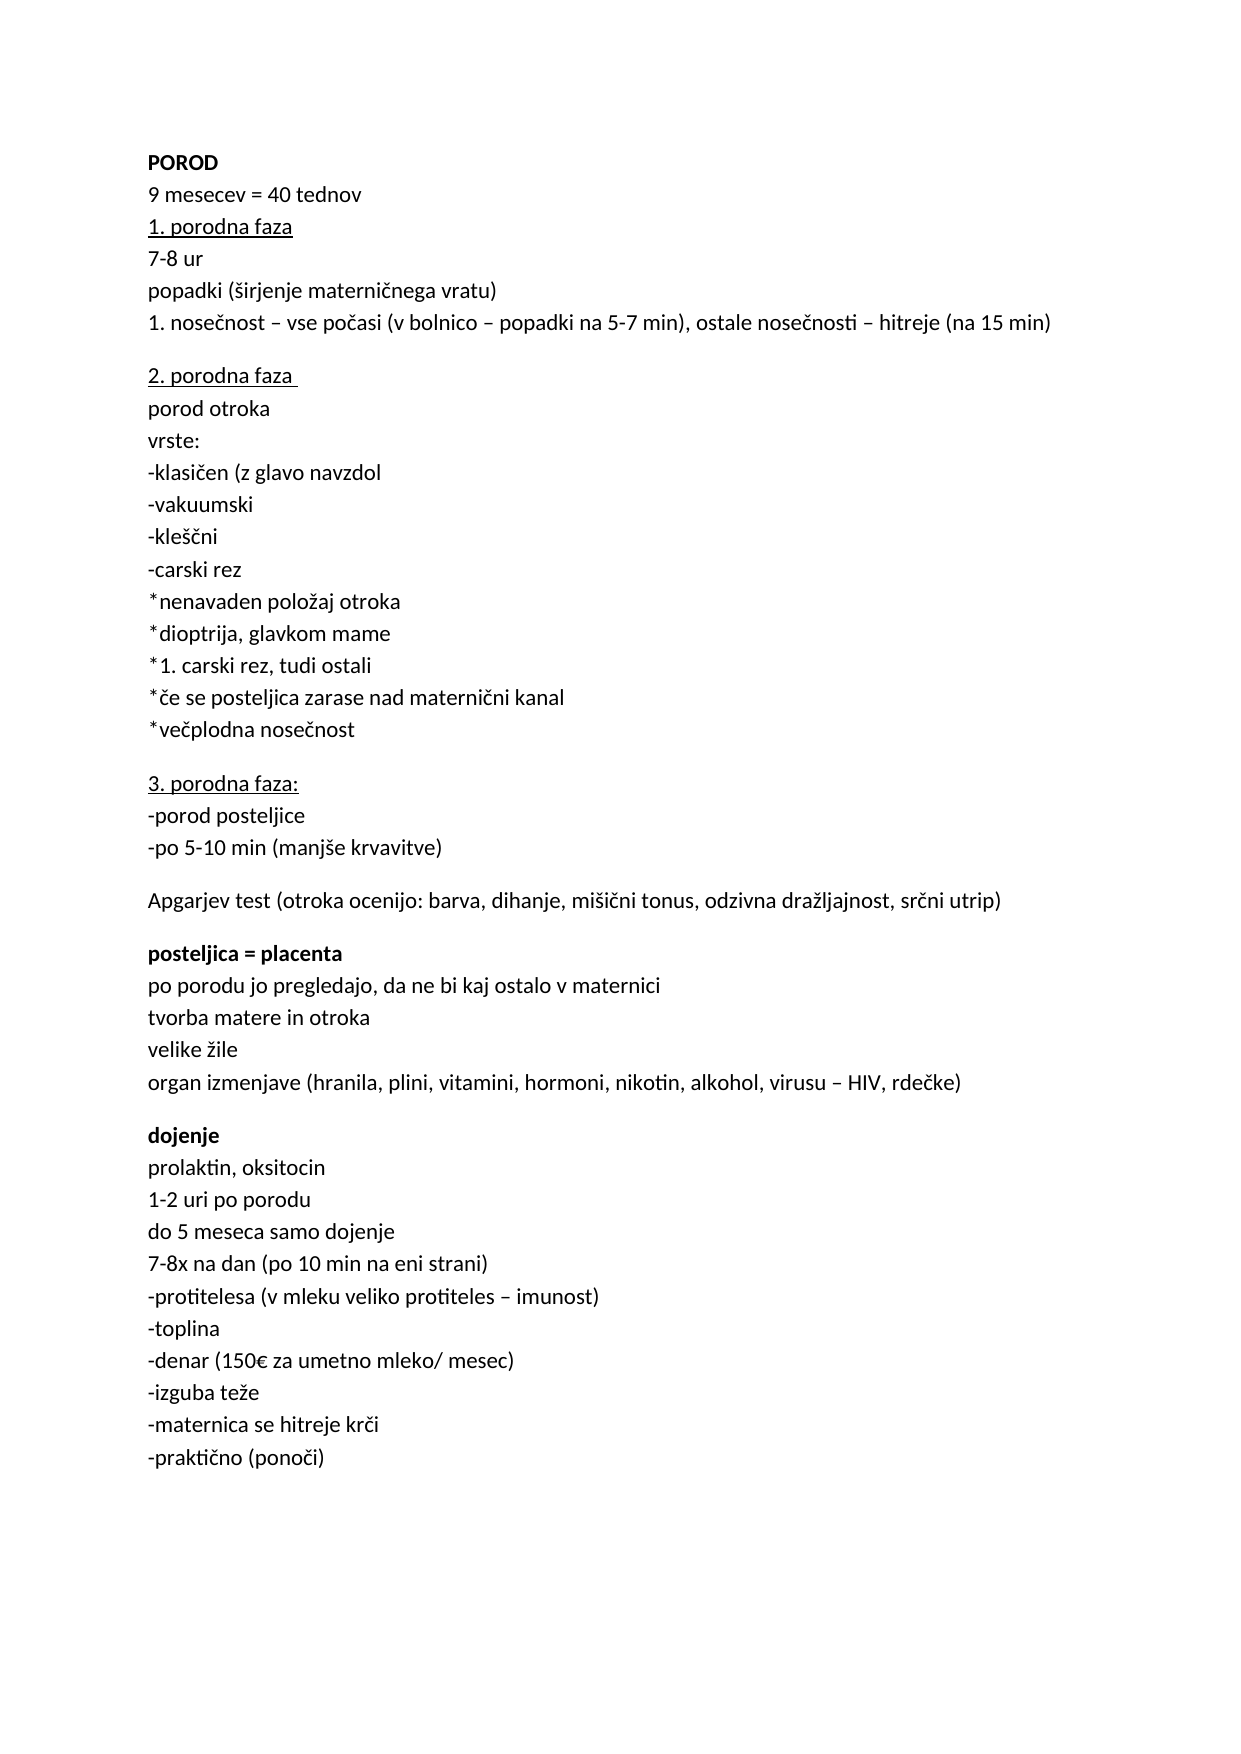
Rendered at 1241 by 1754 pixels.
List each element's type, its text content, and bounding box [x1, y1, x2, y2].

text POROD 9 mesecev = 40 tednov 1. porodna faza 7-8 ur popadki (širjenje materničnega vratu) 1. nosečnost – vse počasi (v bolnico – popadki na 5-7 min), ostale nosečnosti – hitreje (na 15 min) [148, 148, 1093, 337]
text posteljica = placenta po porodu jo pregledajo, da ne bi kaj ostalo v maternici tvorba matere in otroka velike žile organ izmenjave (hranila, plini, vitamini, hormoni, nikotin, alkohol, virusu – HIV, rdečke) [148, 939, 1093, 1096]
text 2. porodna faza porod otroka vrste: -klasičen (z glavo navzdol -vakuumski -kleščni -carski rez *nenavaden položaj otroka *dioptrija, glavkom mame *1. carski rez, tudi ostali *če se posteljica zarase nad maternični kanal *večplodna nosečnost [148, 362, 1093, 744]
text Apgarjev test (otroka ocenijo: barva, dihanje, mišični tonus, odzivna dražljajnost, srčni utrip) [148, 886, 1093, 914]
text dojenje prolaktin, oksitocin 1-2 uri po porodu do 5 meseca samo dojenje 7-8x na dan (po 10 min na eni strani) -protitelesa (v mleku veliko protiteles – imunost) -toplina -denar (150€ za umetno mleko/ mesec) -izguba teže -maternica se hitreje krči -praktično (ponoči) [148, 1121, 1093, 1471]
text 3. porodna faza: -porod posteljice -po 5-10 min (manjše krvavitve) [148, 769, 1093, 861]
